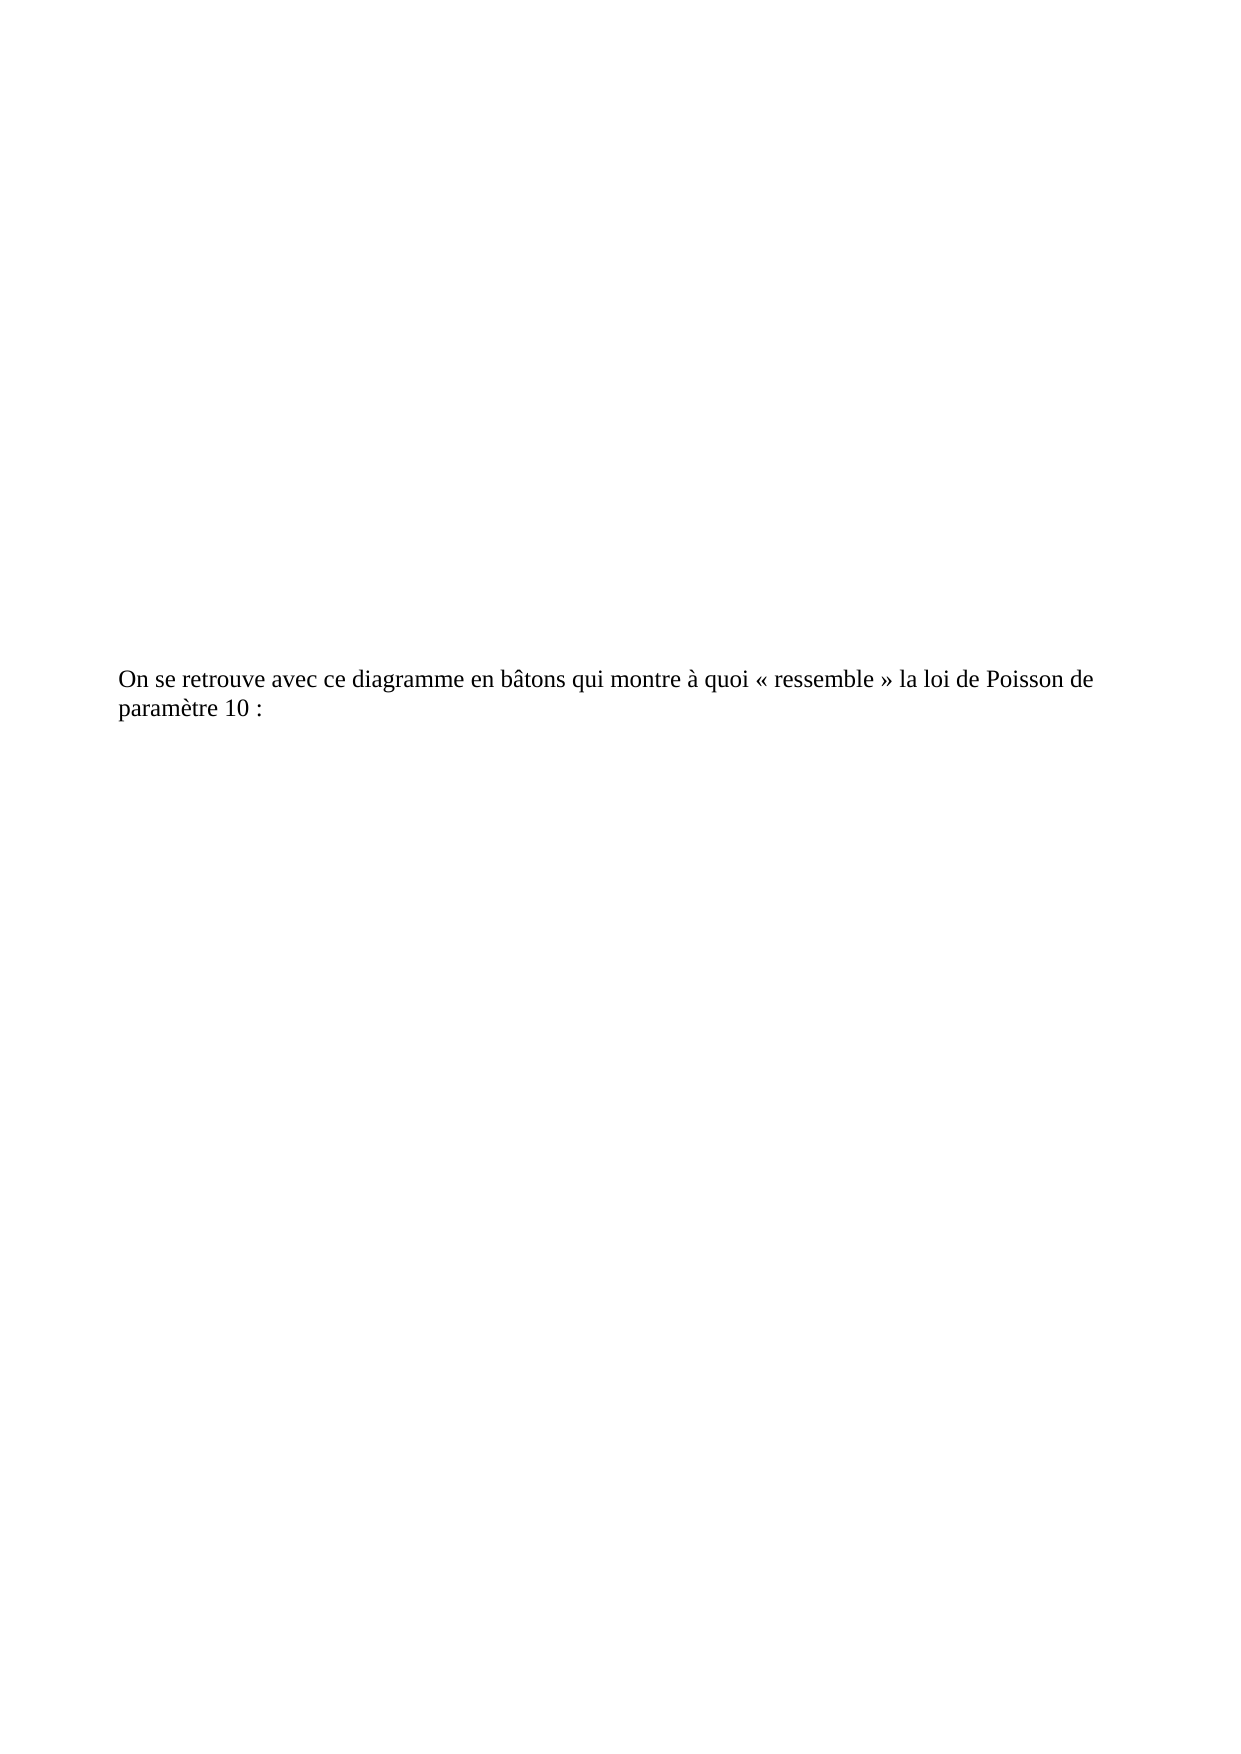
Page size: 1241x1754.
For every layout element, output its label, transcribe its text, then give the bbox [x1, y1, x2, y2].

text On se retrouve avec ce diagramme en bâtons qui montre à quoi « ressemble » la loi de Poisson de paramètre 10 : [118, 664, 1122, 722]
